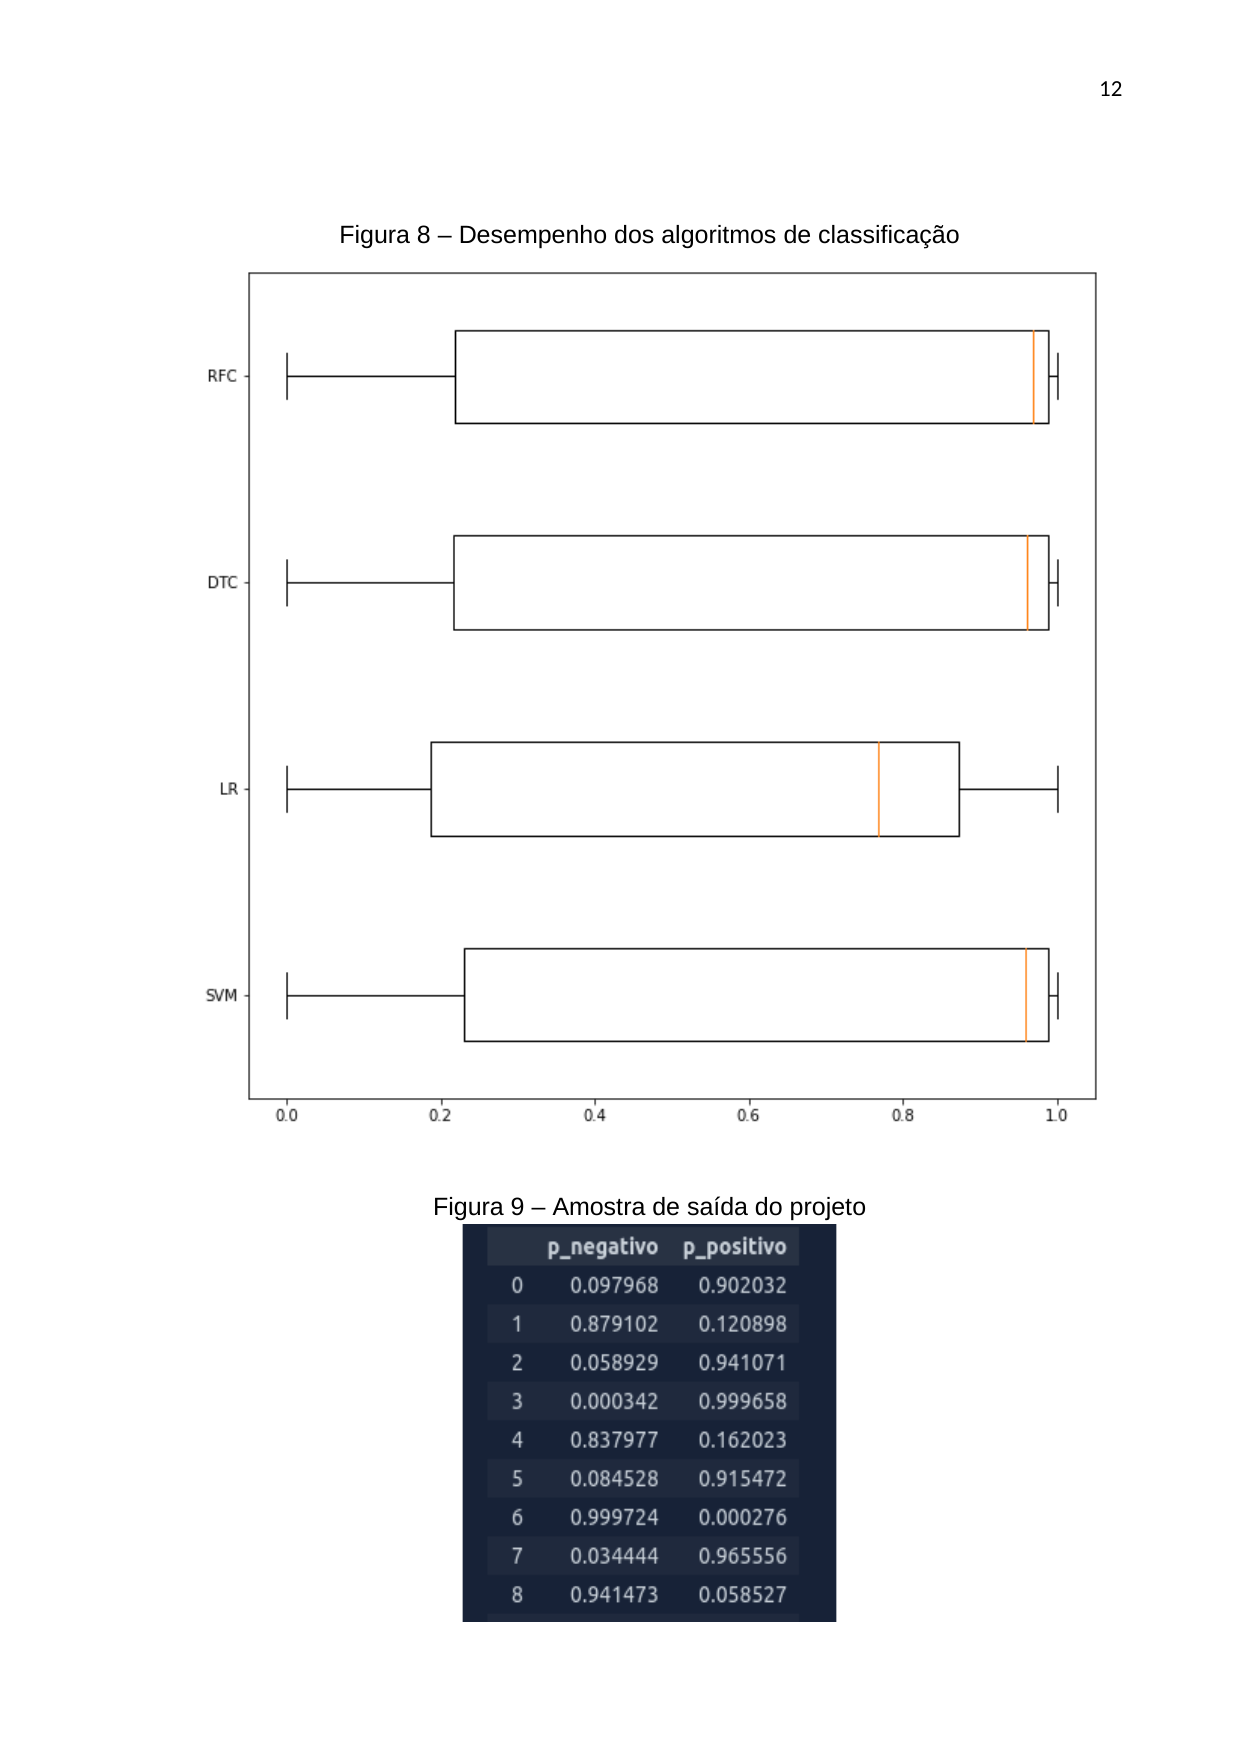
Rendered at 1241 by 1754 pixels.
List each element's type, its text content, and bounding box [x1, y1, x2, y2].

text Figura 8 – Desempenho dos algoritmos de classificação [177, 220, 1122, 249]
picture [462, 1224, 837, 1622]
picture [194, 263, 1105, 1135]
text Figura 9 – Amostra de saída do projeto [177, 1192, 1122, 1221]
